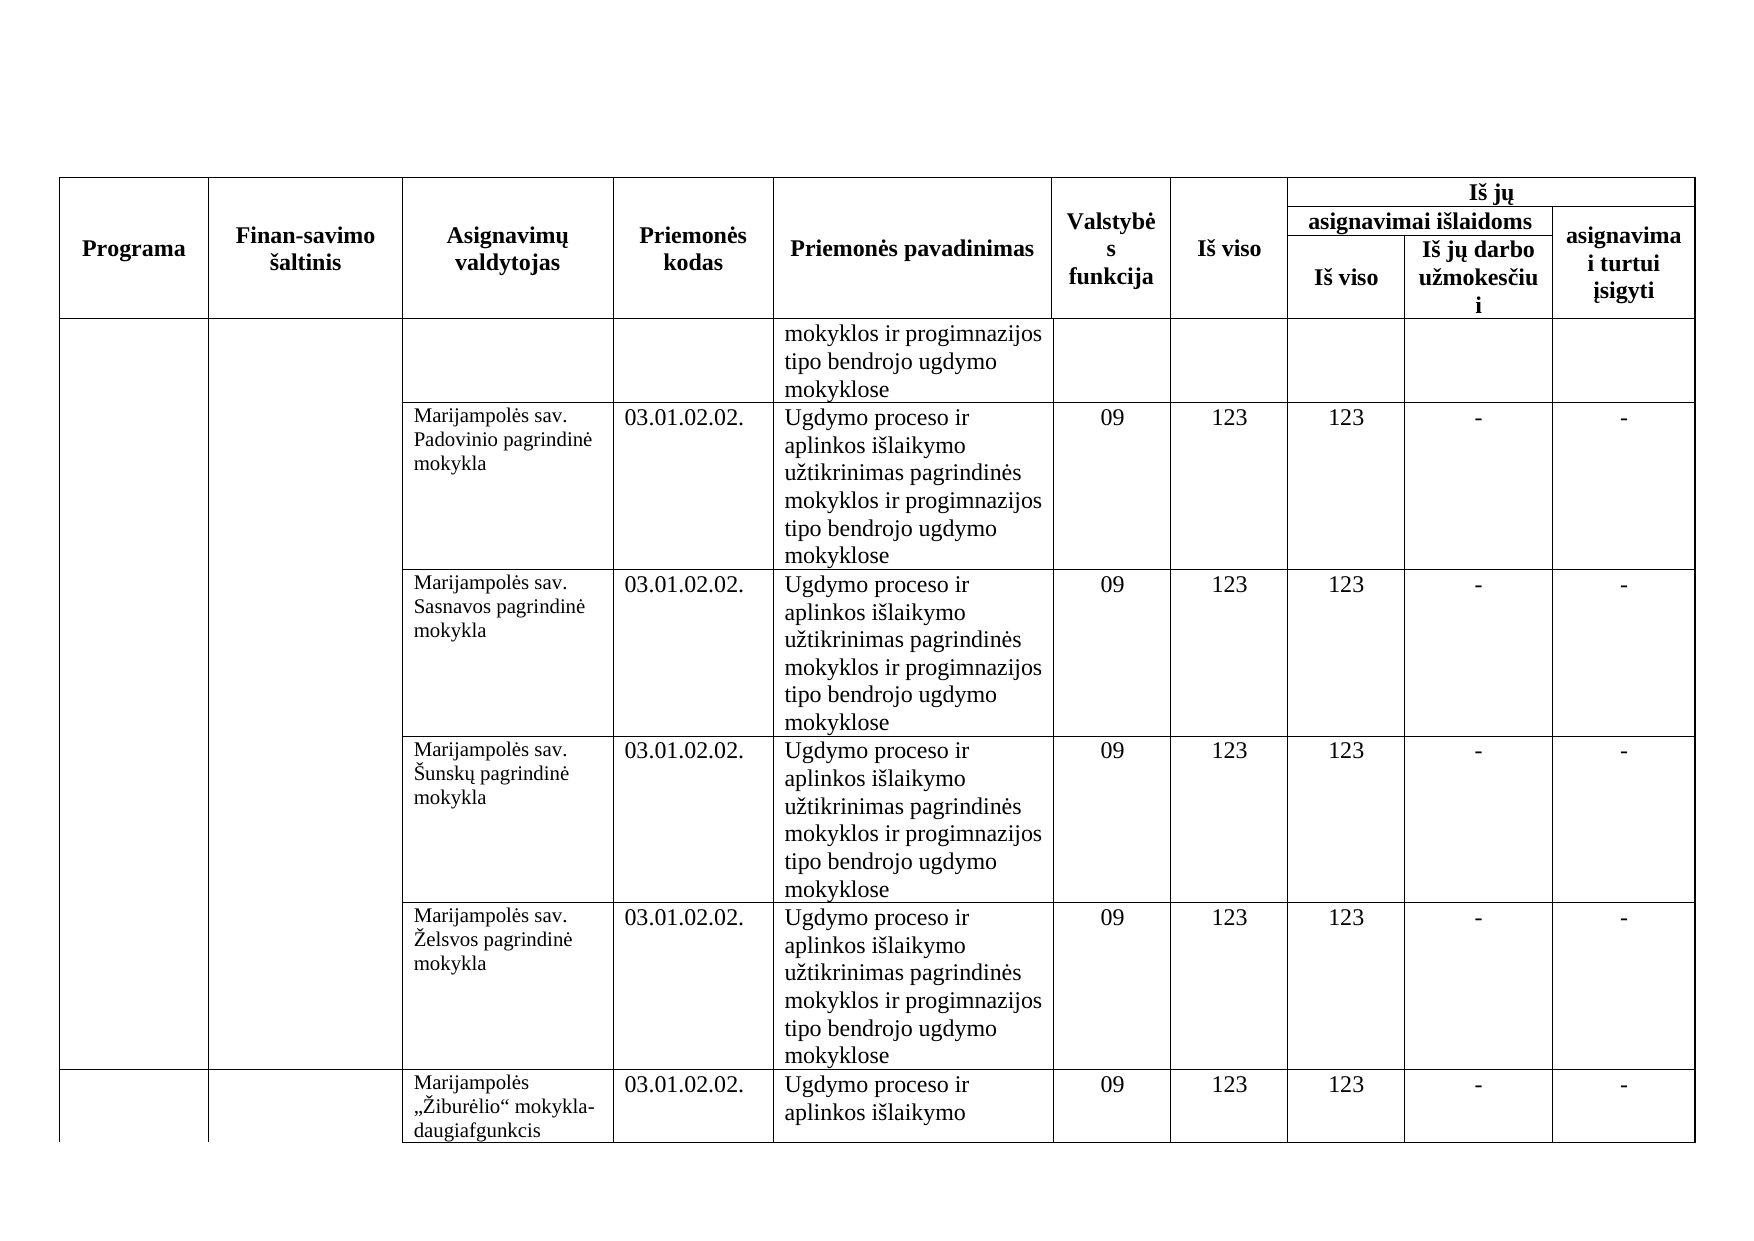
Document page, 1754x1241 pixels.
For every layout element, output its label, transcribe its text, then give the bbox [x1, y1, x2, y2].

table_cell - [1405, 319, 1552, 402]
table_cell 03.01.02.02. [614, 1070, 773, 1142]
table_cell [209, 902, 402, 1069]
table_cell Ugdymo proceso ir aplinkos išlaikymo užtikrinimas pagrindinės mokyklos ir progimnazijos tipo bendrojo ugdymo mokyklose [774, 737, 1053, 902]
table_cell 03.01.02.02. [614, 403, 773, 569]
table_cell [60, 569, 208, 736]
table_cell Marijampolės „Žiburėlio“ mokykla-daugiafgunkcis [403, 1070, 613, 1142]
table_cell - [1553, 570, 1694, 736]
table_cell Marijampolės sav. Sasnavos pagrindinė mokykla [403, 570, 613, 736]
table_cell 123 [1288, 903, 1404, 1069]
table_cell [209, 319, 402, 402]
table_header Iš viso [1171, 178, 1287, 318]
table_cell - [1405, 403, 1552, 569]
table_cell Marijampolės sav. Šunskų pagrindinė mokykla [403, 737, 613, 902]
table_cell 123 [1171, 903, 1287, 1069]
table_cell - [1553, 403, 1694, 569]
table_cell 123 [1171, 1070, 1287, 1142]
table_cell - [1405, 570, 1552, 736]
table_cell 123 [1288, 403, 1404, 569]
table_cell 09 [1054, 903, 1170, 1069]
table_cell - [1553, 1070, 1694, 1142]
table_cell [60, 1070, 208, 1142]
table_cell 123 [1171, 570, 1287, 736]
table_cell Ugdymo proceso ir aplinkos išlaikymo užtikrinimas pagrindinės mokyklos ir progimnazijos tipo bendrojo ugdymo mokyklose [774, 903, 1053, 1069]
table_cell Marijampolės sav. Želsvos pagrindinė mokykla [403, 903, 613, 1069]
table_cell asignavimai išlaidoms [1288, 207, 1552, 234]
table_cell [1171, 319, 1287, 402]
table_cell - [1405, 737, 1552, 902]
table_cell 123 [1171, 737, 1287, 902]
table_cell [614, 319, 773, 402]
table_cell mokyklos ir progimnazijos tipo bendrojo ugdymo mokyklose [774, 319, 1053, 402]
table_cell [1288, 319, 1404, 402]
table_cell - [1553, 903, 1694, 1069]
table_header Priemonės pavadinimas [774, 178, 1051, 318]
table_header Programa [60, 178, 208, 318]
table_cell 09 [1054, 403, 1170, 569]
table_cell 09 [1054, 1070, 1170, 1142]
table_cell 123 [1288, 1070, 1404, 1142]
table_cell 09 [1054, 737, 1170, 902]
table_cell [60, 736, 208, 902]
table_header Iš jų [1288, 178, 1694, 206]
table_cell - [1553, 319, 1694, 402]
table_header Finan-savimo šaltinis [209, 178, 402, 318]
table_cell - [1405, 1070, 1552, 1142]
table_cell [403, 319, 613, 402]
table_cell 123 [1171, 403, 1287, 569]
table_cell [60, 319, 208, 402]
table_cell asignavimai turtui įsigyti [1553, 207, 1694, 318]
table_cell [60, 902, 208, 1069]
table_cell [209, 1070, 402, 1142]
table_header Valstybės funkcija [1052, 178, 1170, 318]
table_cell [209, 736, 402, 902]
table_cell - [1405, 903, 1552, 1069]
table_cell Marijampolės sav. Padovinio pagrindinė mokykla [403, 403, 613, 569]
table_header Priemonės kodas [614, 178, 773, 318]
table_cell - [1553, 737, 1694, 902]
table_cell 03.01.02.02. [614, 570, 773, 736]
table_cell 03.01.02.02. [614, 903, 773, 1069]
table_cell 123 [1288, 737, 1404, 902]
table_cell 09 [1054, 570, 1170, 736]
table_cell Ugdymo proceso ir aplinkos išlaikymo užtikrinimas pagrindinės mokyklos ir progimnazijos tipo bendrojo ugdymo mokyklose [774, 403, 1053, 569]
table_cell 03.01.02.02. [614, 737, 773, 902]
table_cell [209, 569, 402, 736]
table_cell 123 [1288, 570, 1404, 736]
table_cell [209, 402, 402, 569]
table_cell Iš jų darbo užmokesčiui [1405, 236, 1552, 318]
table_cell Ugdymo proceso ir aplinkos išlaikymo [774, 1070, 1053, 1142]
table_cell Ugdymo proceso ir aplinkos išlaikymo užtikrinimas pagrindinės mokyklos ir progimnazijos tipo bendrojo ugdymo mokyklose [774, 570, 1053, 736]
table_cell [60, 402, 208, 569]
table_cell [1054, 319, 1170, 402]
table_header Asignavimų valdytojas [403, 178, 613, 318]
table_cell Iš viso [1288, 236, 1404, 318]
